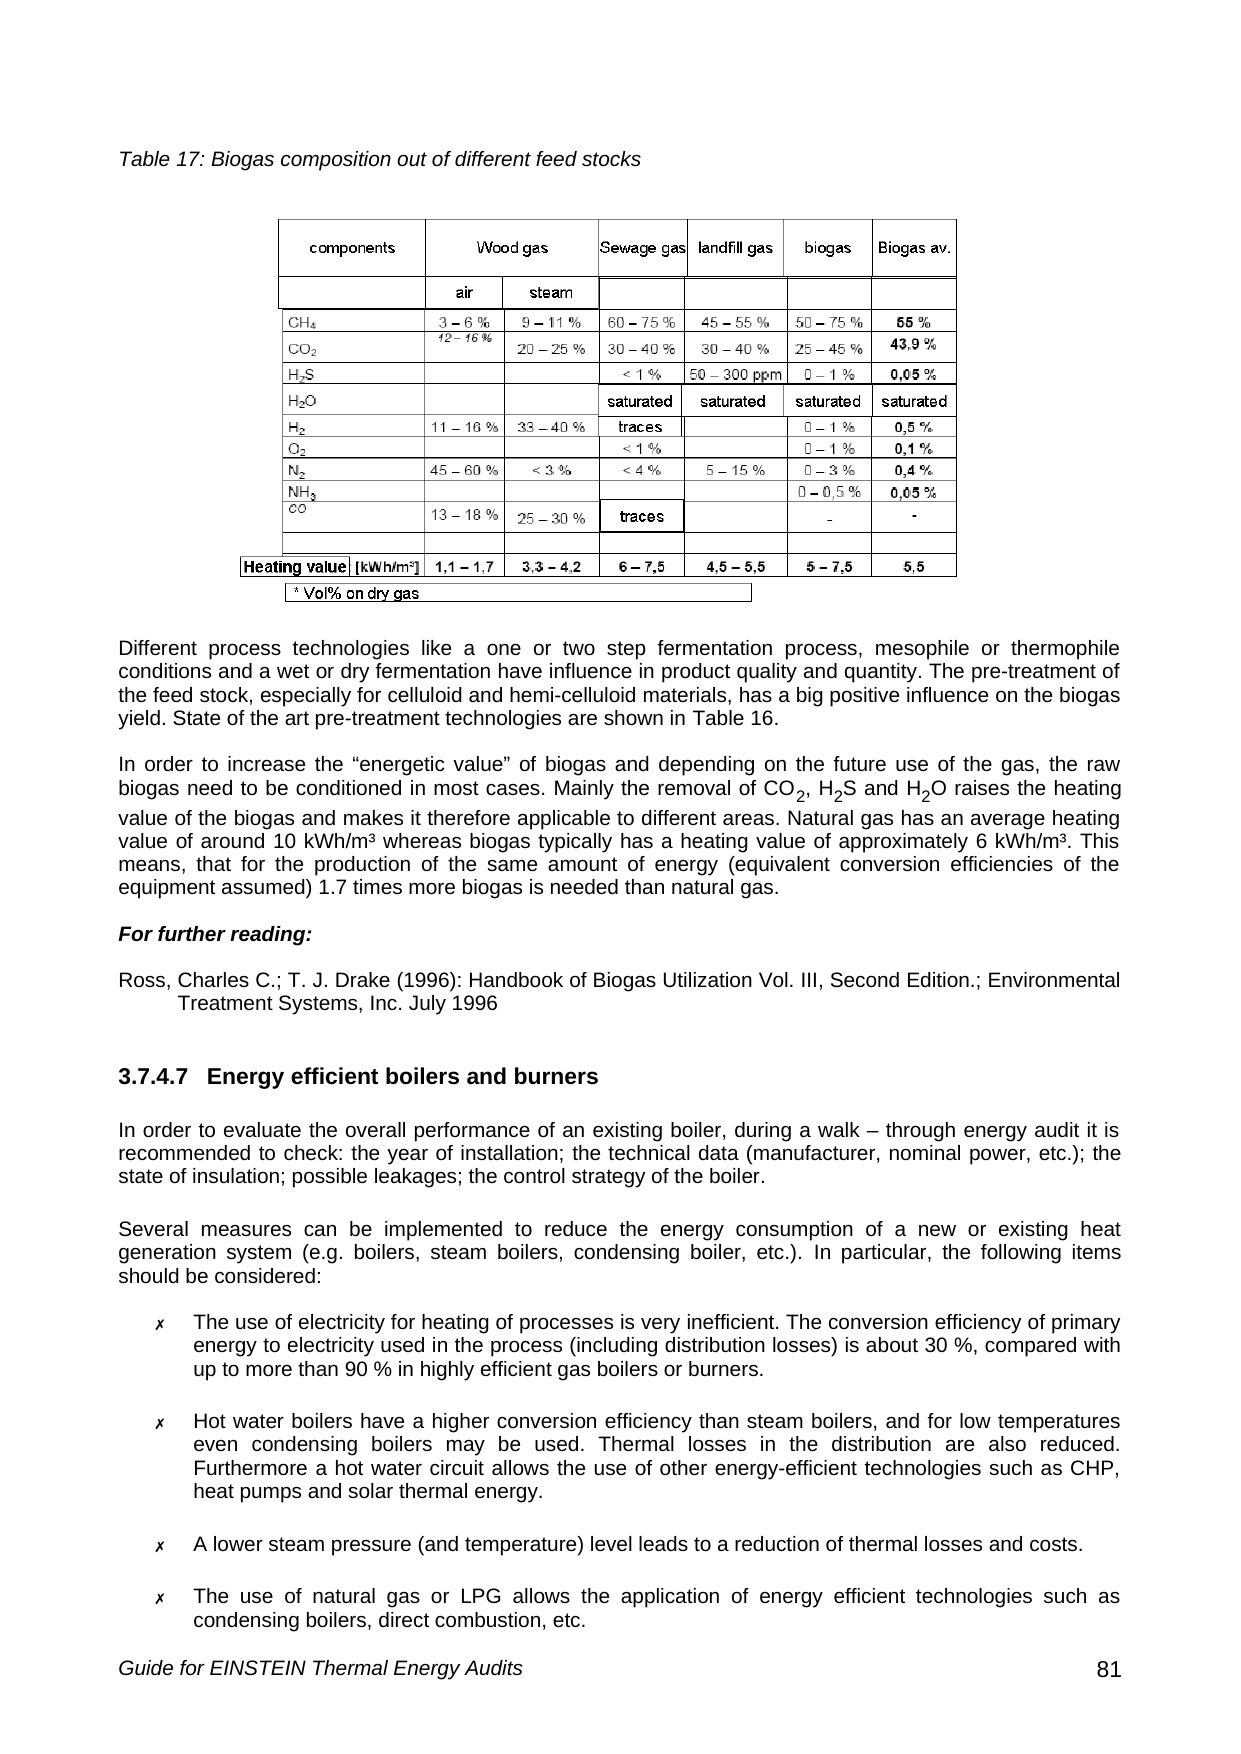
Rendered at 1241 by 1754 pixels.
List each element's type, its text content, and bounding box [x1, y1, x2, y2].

text Ross, Charles C.; T. J. Drake (1996): Handbook of Biogas Utilization Vol. III, Second Edition.; Environmental Treatment Systems, Inc. July 1996 [118, 969, 1122, 1015]
subtitle Energy efficient boilers and burners [118, 1063, 1122, 1089]
text For further reading: [118, 922, 1122, 946]
list Hot water boilers have a higher conversion efficiency than steam boilers, and for low temperatures even condensing boilers may be used. Thermal losses in the distribution are also reduced. Furthermore a hot water circuit allows the use of other energy-efficient technologies such as CHP, heat pumps and solar thermal energy. [156, 1410, 1122, 1503]
text Several measures can be implemented to reduce the energy consumption of a new or existing heat generation system (e.g. boilers, steam boilers, condensing boiler, etc.). In particular, the following items should be considered: [118, 1218, 1122, 1287]
list The use of natural gas or LPG allows the application of energy efficient technologies such as condensing boilers, direct combustion, etc. [156, 1585, 1122, 1631]
text In order to evaluate the overall performance of an existing boiler, during a walk – through energy audit it is recommended to check: the year of installation; the technical data (manufacturer, nominal power, etc.); the state of insulation; possible leakages; the control strategy of the boiler. [118, 1118, 1122, 1188]
text Different process technologies like a one or two step fermentation process, mesophile or thermophile conditions and a wet or dry fermentation have influence in product quality and quantity. The pre-treatment of the feed stock, especially for celluloid and hemi-celluloid materials, has a big positive influence on the biogas yield. State of the art pre-treatment technologies are shown in Table 16. [118, 637, 1122, 730]
list The use of electricity for heating of processes is very inefficient. The conversion efficiency of primary energy to electricity used in the process (including distribution losses) is about 30 %, compared with up to more than 90 % in highly efficient gas boilers or burners. [156, 1311, 1122, 1380]
picture [239, 203, 1001, 605]
text Table 17: Biogas composition out of different feed stocks [118, 148, 1122, 171]
list A lower steam pressure (and temperature) level leads to a reduction of thermal losses and costs. [156, 1532, 1122, 1555]
text In order to increase the “energetic value” of biogas and depending on the future use of the gas, the raw biogas need to be conditioned in most cases. Mainly the removal of CO2, H2S and H2O raises the heating value of the biogas and makes it therefore applicable to different areas. Natural gas has an average heating value of around 10 kWh/m³ whereas biogas typically has a heating value of approximately 6 kWh/m³. This means, that for the production of the same amount of energy (equivalent conversion efficiencies of the equipment assumed) 1.7 times more biogas is needed than natural gas. [118, 753, 1122, 899]
